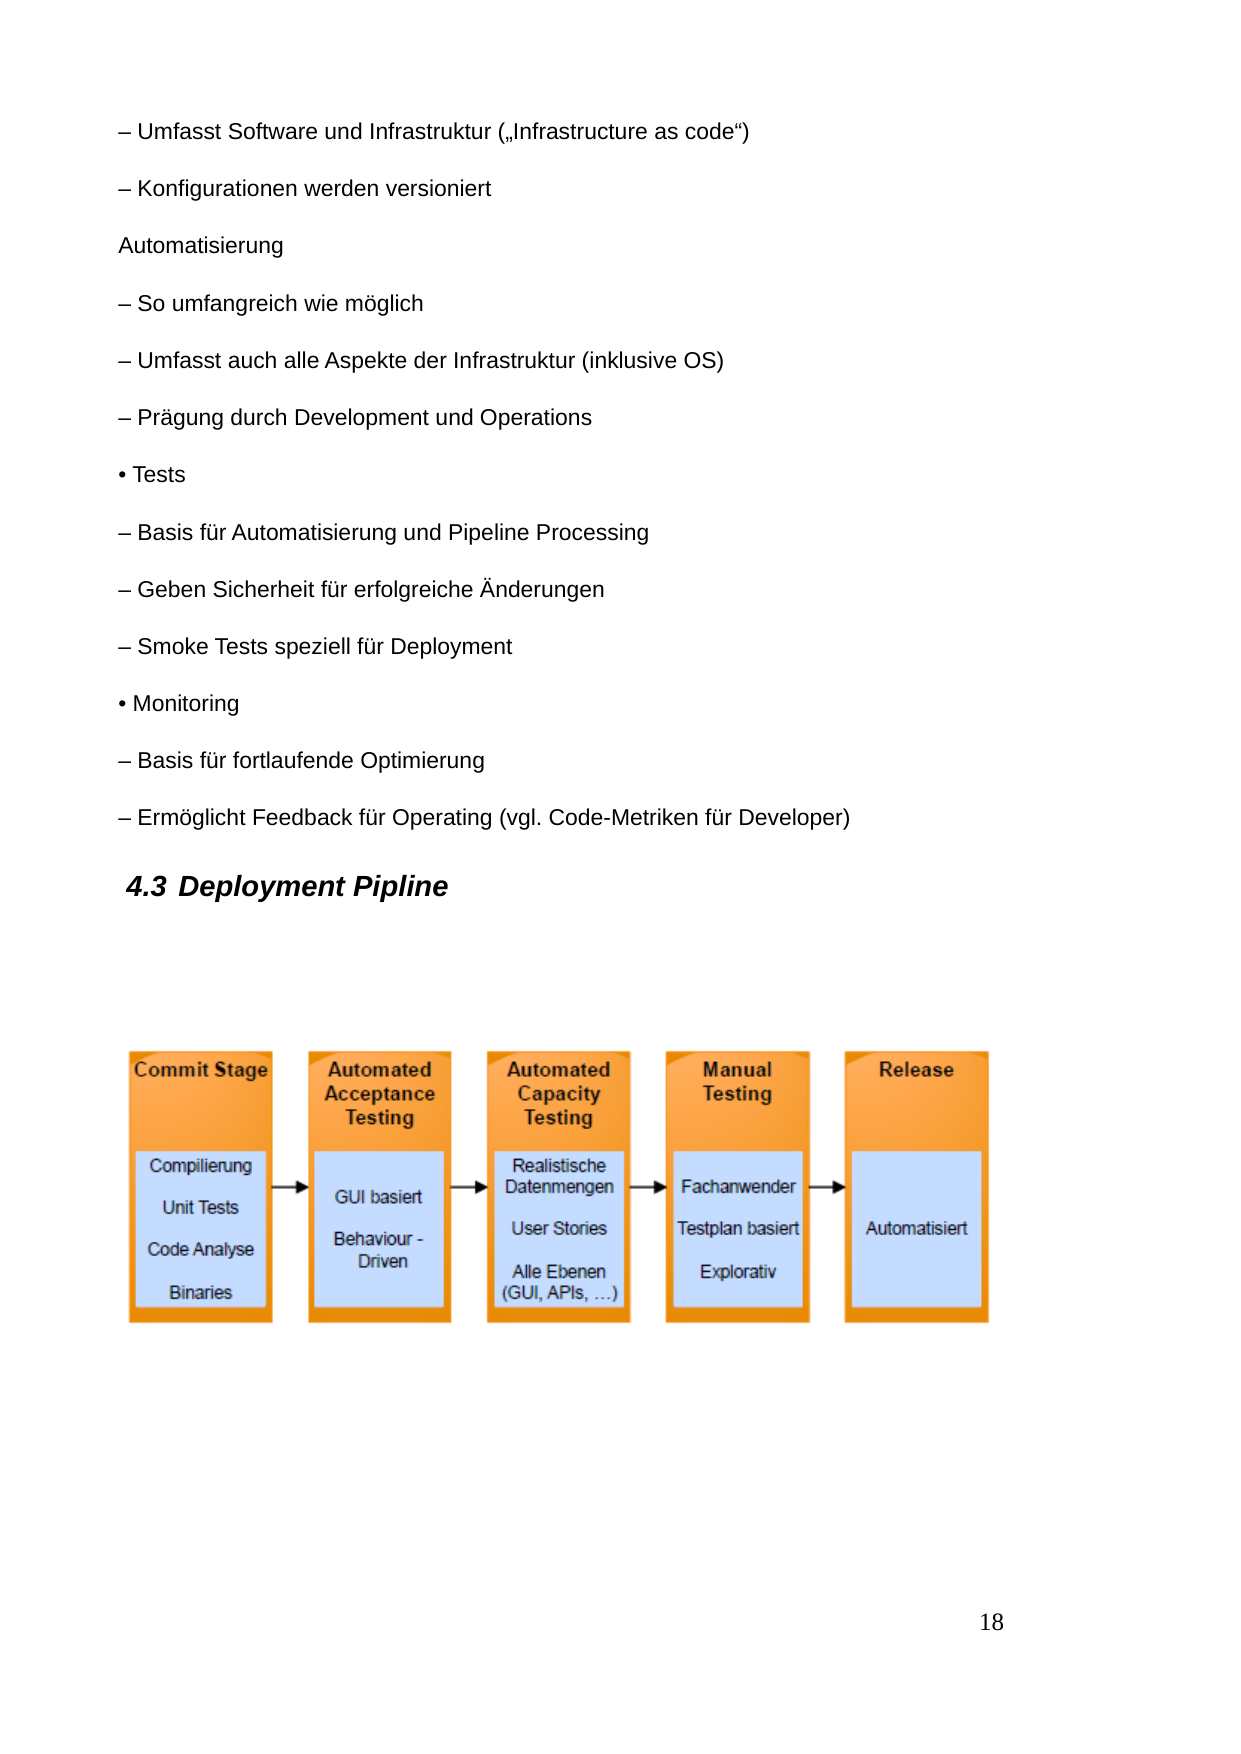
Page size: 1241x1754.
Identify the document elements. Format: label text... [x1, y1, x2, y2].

text • Tests [118, 461, 1004, 488]
text – Ermöglicht Feedback für Operating (vgl. Code-Metriken für Developer) [118, 804, 1004, 831]
text Automatisierung [118, 232, 1004, 259]
text – Umfasst auch alle Aspekte der Infrastruktur (inklusive OS) [118, 347, 1004, 373]
subtitle Deployment Pipline [118, 869, 1004, 902]
text – Konfigurationen werden versioniert [118, 175, 1004, 202]
text – So umfangreich wie möglich [118, 290, 1004, 316]
text – Umfasst Software und Infrastruktur („Infrastructure as code“) [118, 118, 1004, 144]
text – Basis für Automatisierung und Pipeline Processing [118, 518, 1004, 545]
text – Prägung durch Development und Operations [118, 404, 1004, 430]
text – Basis für fortlaufende Optimierung [118, 747, 1004, 773]
text – Smoke Tests speziell für Deployment [118, 633, 1004, 659]
text • Monitoring [118, 690, 1004, 716]
picture [118, 1029, 1004, 1341]
text – Geben Sicherheit für erfolgreiche Änderungen [118, 576, 1004, 602]
